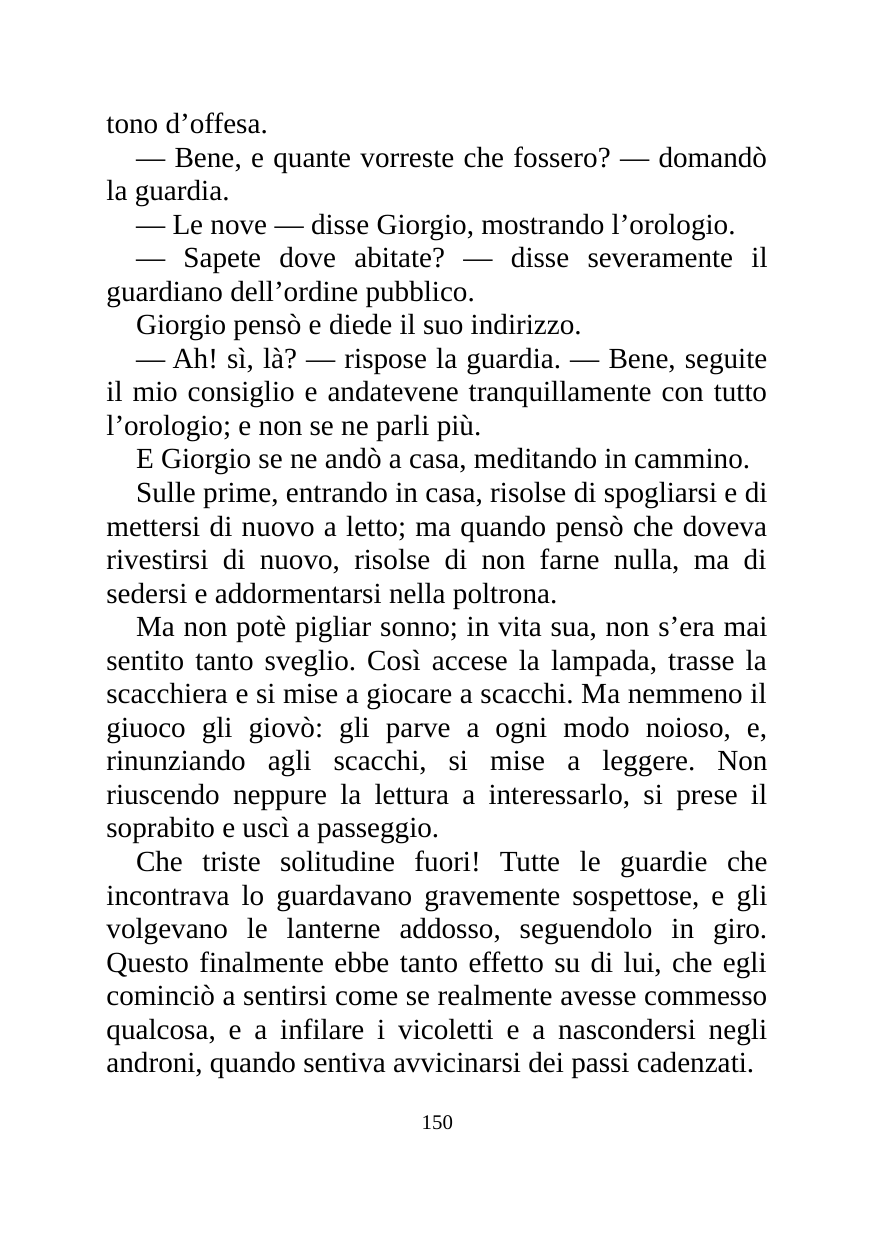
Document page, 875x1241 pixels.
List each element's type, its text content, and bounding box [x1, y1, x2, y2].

text tono d’offesa. [106, 106, 768, 140]
text E Giorgio se ne andò a casa, meditando in cammino. [106, 442, 768, 475]
text Sulle prime, entrando in casa, risolse di spogliarsi e di mettersi di nuovo a letto; ma quando pensò che doveva rivestirsi di nuovo, risolse di non farne nulla, ma di sedersi e addormentarsi nella poltrona. [106, 475, 768, 609]
text — Ah! sì, là? — rispose la guardia. — Bene, seguite il mio consiglio e andatevene tranquillamente con tutto l’orologio; e non se ne parli più. [106, 341, 768, 442]
text Ma non potè pigliar sonno; in vita sua, non s’era mai sentito tanto sveglio. Così accese la lampada, trasse la scacchiera e si mise a giocare a scacchi. Ma nemmeno il giuoco gli giovò: gli parve a ogni modo noioso, e, rinunziando agli scacchi, si mise a leggere. Non riuscendo neppure la lettura a interessarlo, si prese il soprabito e uscì a passeggio. [106, 609, 768, 844]
text Che triste solitudine fuori! Tutte le guardie che incontrava lo guardavano gravemente sospettose, e gli volgevano le lanterne addosso, seguendolo in giro. Questo finalmente ebbe tanto effetto su di lui, che egli cominciò a sentirsi come se realmente avesse commesso qualcosa, e a infilare i vicoletti e a nascondersi negli androni, quando sentiva avvicinarsi dei passi cadenzati. [106, 844, 768, 1079]
text — Bene, e quante vorreste che fossero? — domandò la guardia. [106, 140, 768, 207]
text — Sapete dove abitate? — disse severamente il guardiano dell’ordine pubblico. [106, 240, 768, 307]
text Giorgio pensò e diede il suo indirizzo. [106, 307, 768, 341]
text — Le nove — disse Giorgio, mostrando l’orologio. [106, 207, 768, 240]
